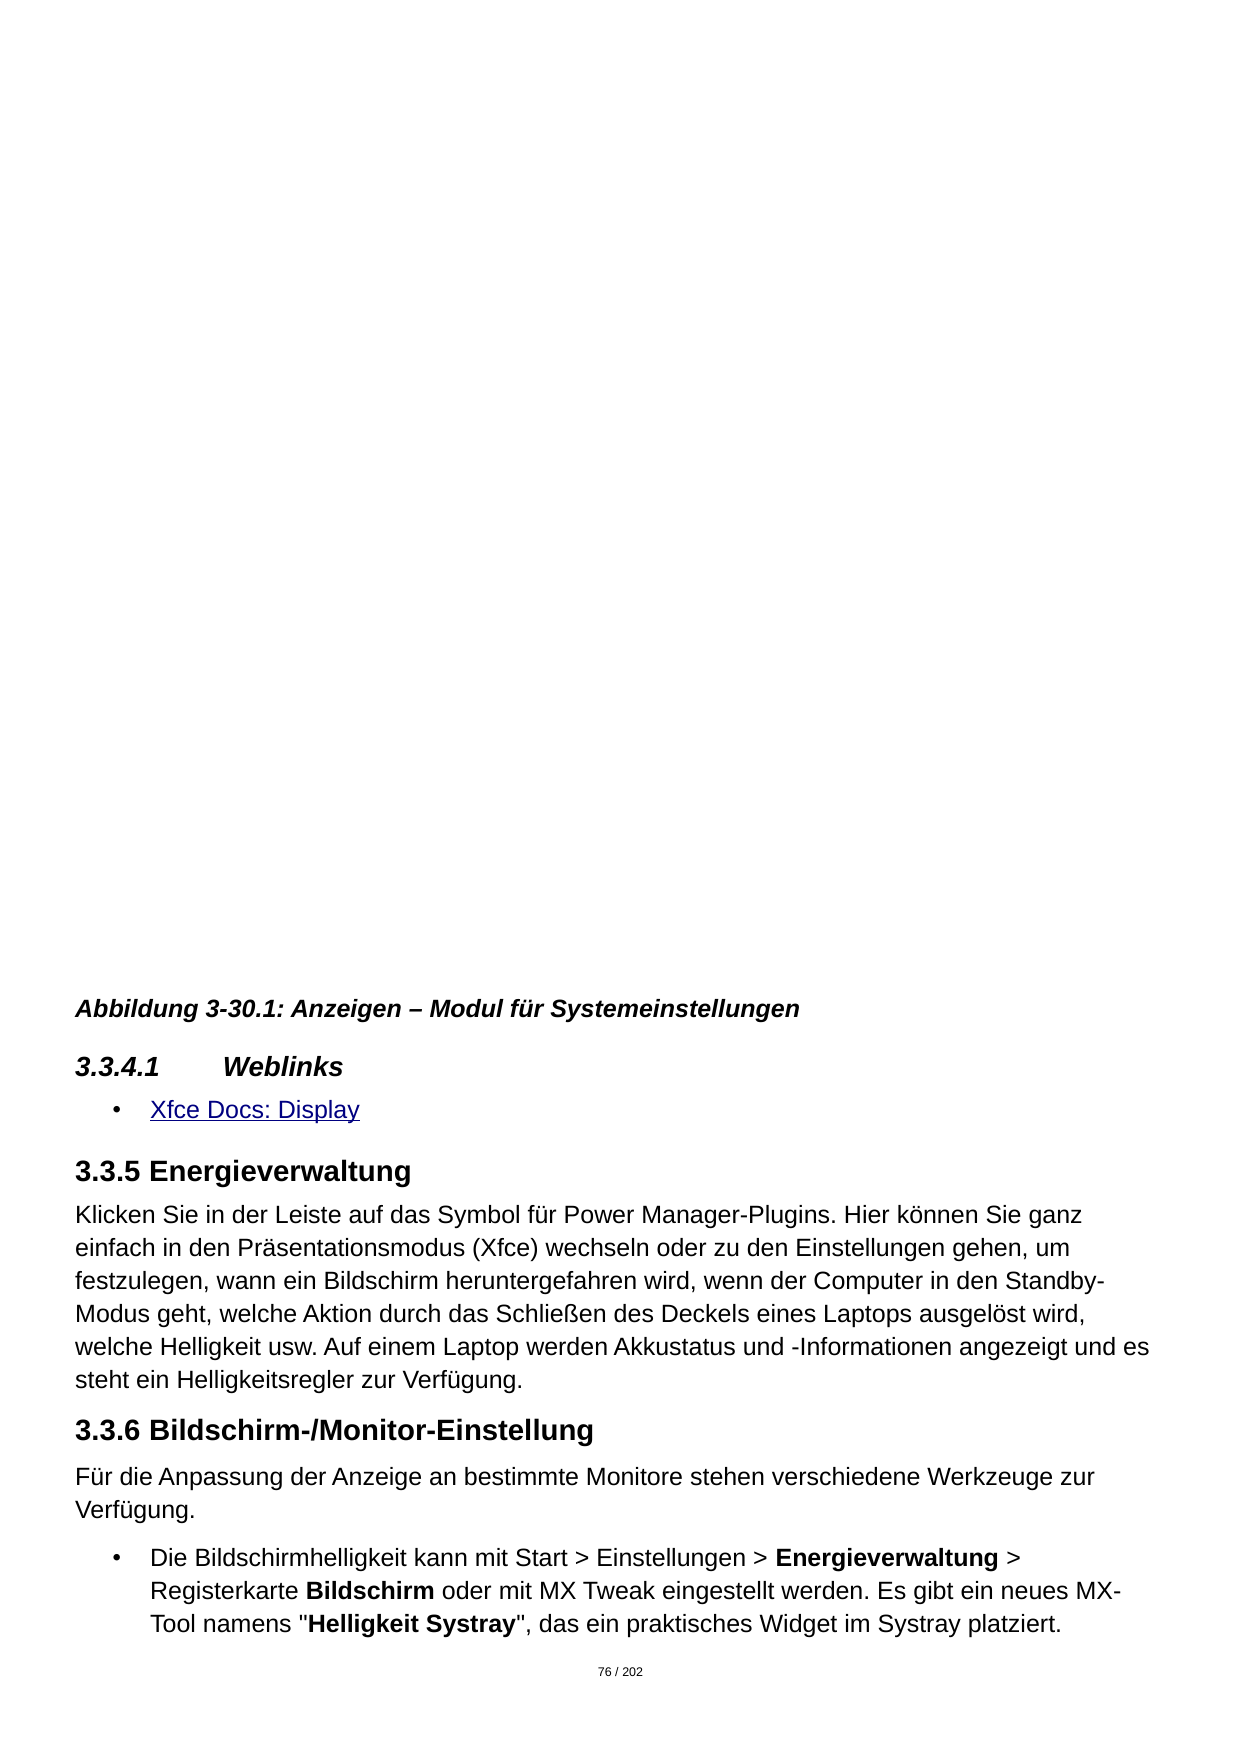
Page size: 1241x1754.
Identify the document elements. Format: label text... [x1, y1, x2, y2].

text Für die Anpassung der Anzeige an bestimmte Monitore stehen verschiedene Werkzeuge zur Verfügung. [75, 1462, 1166, 1523]
list Xfce Docs: Display [112, 1095, 1166, 1124]
text Abbildung 3-30.1: Anzeigen – Modul für Systemeinstellungen [75, 75, 1166, 1023]
subtitle Energieverwaltung [75, 1153, 1166, 1187]
list Die Bildschirmhelligkeit kann mit Start > Einstellungen > Energieverwaltung > Registerkarte Bildschirm oder mit MX Tweak eingestellt werden. Es gibt ein neues MX-Tool namens "Helligkeit Systray", das ein praktisches Widget im Systray platziert. [112, 1543, 1166, 1638]
subtitle Weblinks [75, 1051, 1166, 1083]
text Klicken Sie in der Leiste auf das Symbol für Power Manager-Plugins. Hier können Sie ganz einfach in den Präsentationsmodus (Xfce) wechseln oder zu den Einstellungen gehen, um festzulegen, wann ein Bildschirm heruntergefahren wird, wenn der Computer in den Standby-Modus geht, welche Aktion durch das Schließen des Deckels eines Laptops ausgelöst wird, welche Helligkeit usw. Auf einem Laptop werden Akkustatus und -Informationen angezeigt und es steht ein Helligkeitsregler zur Verfügung. [75, 1200, 1166, 1394]
subtitle Bildschirm-/Monitor-Einstellung [75, 1413, 1166, 1447]
